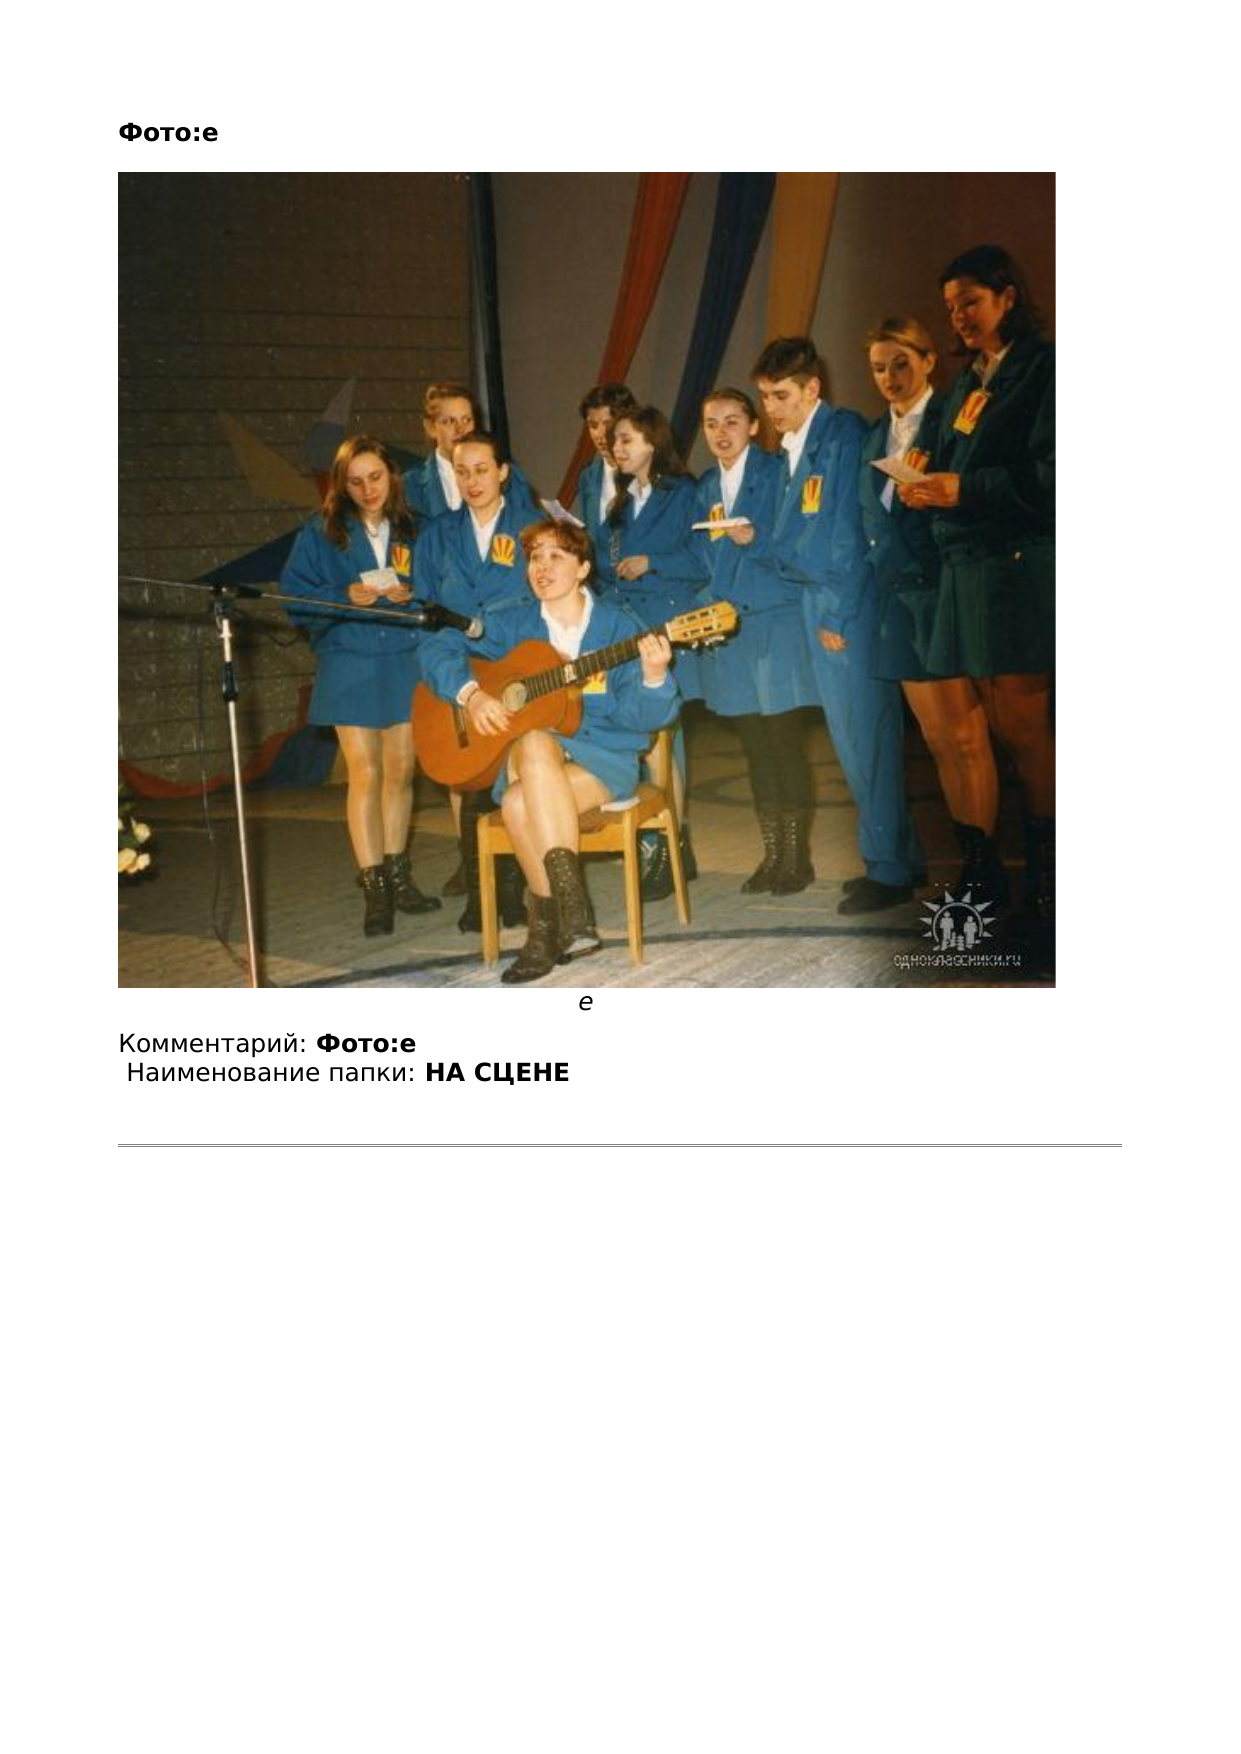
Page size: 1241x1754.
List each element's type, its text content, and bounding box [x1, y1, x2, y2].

subtitle Фото:е [118, 118, 1122, 147]
text Комментарий: Фото:е Наименование папки: НА СЦЕНЕ [118, 1029, 1122, 1117]
text е [118, 988, 1056, 1017]
picture [118, 172, 1056, 988]
